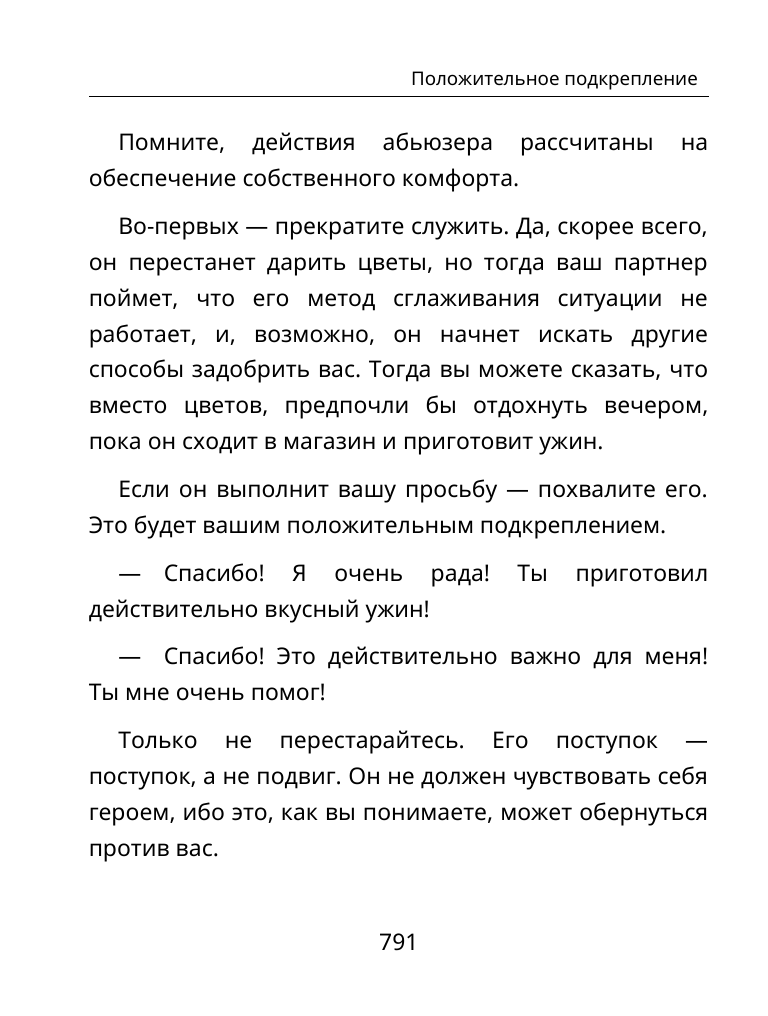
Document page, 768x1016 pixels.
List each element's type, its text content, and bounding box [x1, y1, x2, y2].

list Спасибо! Я очень рада! Ты приготовил действительно вкусный ужин! [88, 557, 709, 624]
text Помните, действия абьюзера рассчитаны на обеспечение собственного комфорта. [88, 126, 709, 193]
text Только не перестарайтесь. Его поступок — поступок, а не подвиг. Он не должен чувствовать себя героем, ибо это, как вы понимаете, может обернуться против вас. [88, 724, 709, 863]
text Если он выполнит вашу просьбу — похвалите его. Это будет вашим положительным подкреплением. [88, 473, 709, 540]
text Во-первых — прекратите служить. Да, скорее всего, он перестанет дарить цветы, но тогда ваш партнер поймет, что его метод сглаживания ситуации не работает, и, возможно, он начнет искать другие способы задобрить вас. Тогда вы можете сказать, что вместо цветов, предпочли бы отдохнуть вечером, пока он сходит в магазин и приготовит ужин. [88, 210, 709, 457]
list Спасибо! Это действительно важно для меня! Ты мне очень помог! [88, 640, 709, 707]
